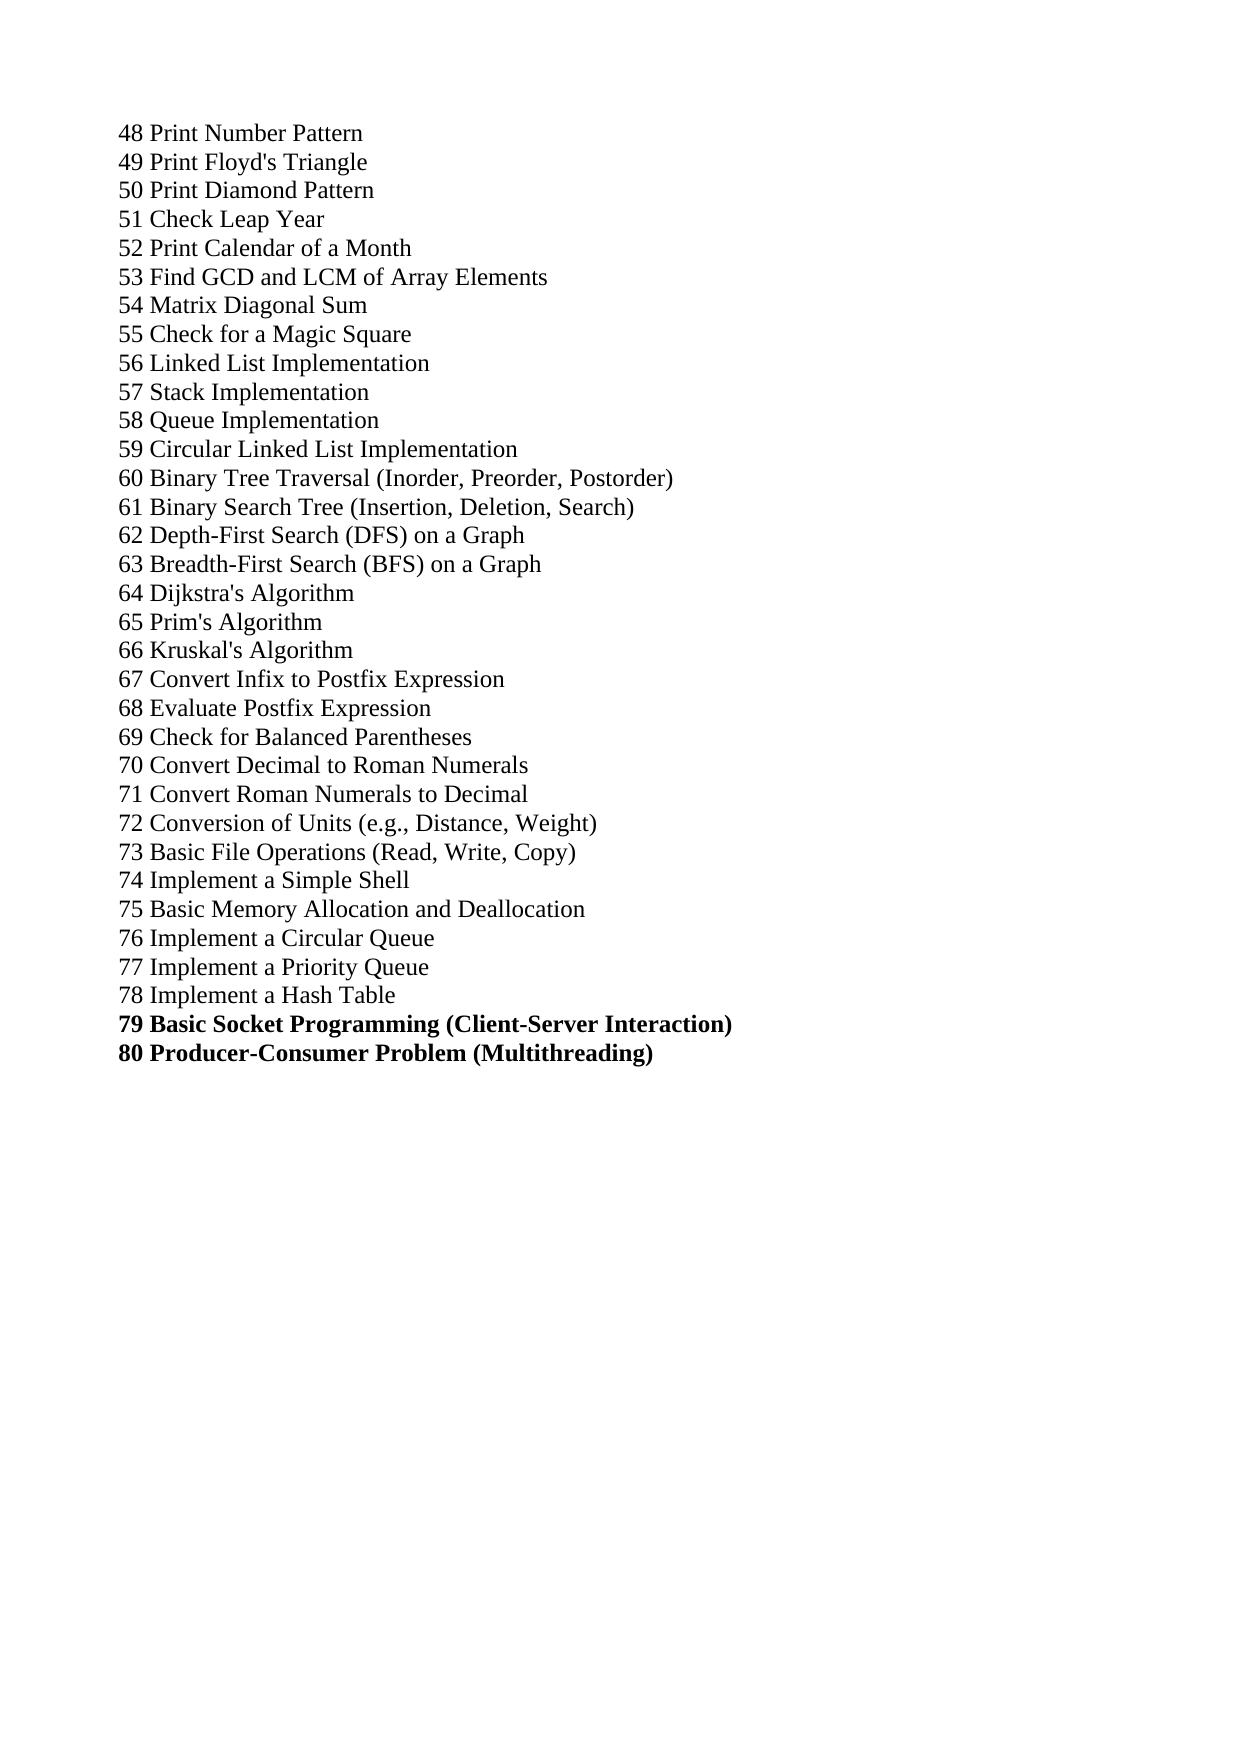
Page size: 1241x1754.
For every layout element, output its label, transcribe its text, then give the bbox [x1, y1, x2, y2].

text 73 Basic File Operations (Read, Write, Copy) [118, 837, 1122, 866]
text 49 Print Floyd's Triangle [118, 147, 1122, 176]
text 80 Producer-Consumer Problem (Multithreading) [118, 1038, 1122, 1067]
text 68 Evaluate Postfix Expression [118, 693, 1122, 722]
text 66 Kruskal's Algorithm [118, 636, 1122, 664]
text 79 Basic Socket Programming (Client-Server Interaction) [118, 1009, 1122, 1038]
text 65 Prim's Algorithm [118, 607, 1122, 636]
text 69 Check for Balanced Parentheses [118, 722, 1122, 751]
text 78 Implement a Hash Table [118, 981, 1122, 1009]
text 60 Binary Tree Traversal (Inorder, Preorder, Postorder) [118, 463, 1122, 492]
text 48 Print Number Pattern [118, 118, 1122, 147]
text 54 Matrix Diagonal Sum [118, 291, 1122, 319]
text 76 Implement a Circular Queue [118, 923, 1122, 952]
text 51 Check Leap Year [118, 204, 1122, 233]
text 71 Convert Roman Numerals to Decimal [118, 779, 1122, 808]
text 58 Queue Implementation [118, 406, 1122, 434]
text 52 Print Calendar of a Month [118, 233, 1122, 262]
text 61 Binary Search Tree (Insertion, Deletion, Search) [118, 492, 1122, 521]
text 77 Implement a Priority Queue [118, 952, 1122, 981]
text 50 Print Diamond Pattern [118, 176, 1122, 204]
text 75 Basic Memory Allocation and Deallocation [118, 894, 1122, 923]
text 59 Circular Linked List Implementation [118, 434, 1122, 463]
text 72 Conversion of Units (e.g., Distance, Weight) [118, 808, 1122, 837]
text 57 Stack Implementation [118, 377, 1122, 406]
text 63 Breadth-First Search (BFS) on a Graph [118, 549, 1122, 578]
text 55 Check for a Magic Square [118, 319, 1122, 348]
text 64 Dijkstra's Algorithm [118, 578, 1122, 607]
text 74 Implement a Simple Shell [118, 866, 1122, 894]
text 62 Depth-First Search (DFS) on a Graph [118, 521, 1122, 549]
text 67 Convert Infix to Postfix Expression [118, 664, 1122, 693]
text 70 Convert Decimal to Roman Numerals [118, 751, 1122, 779]
text 53 Find GCD and LCM of Array Elements [118, 262, 1122, 291]
text 56 Linked List Implementation [118, 348, 1122, 377]
